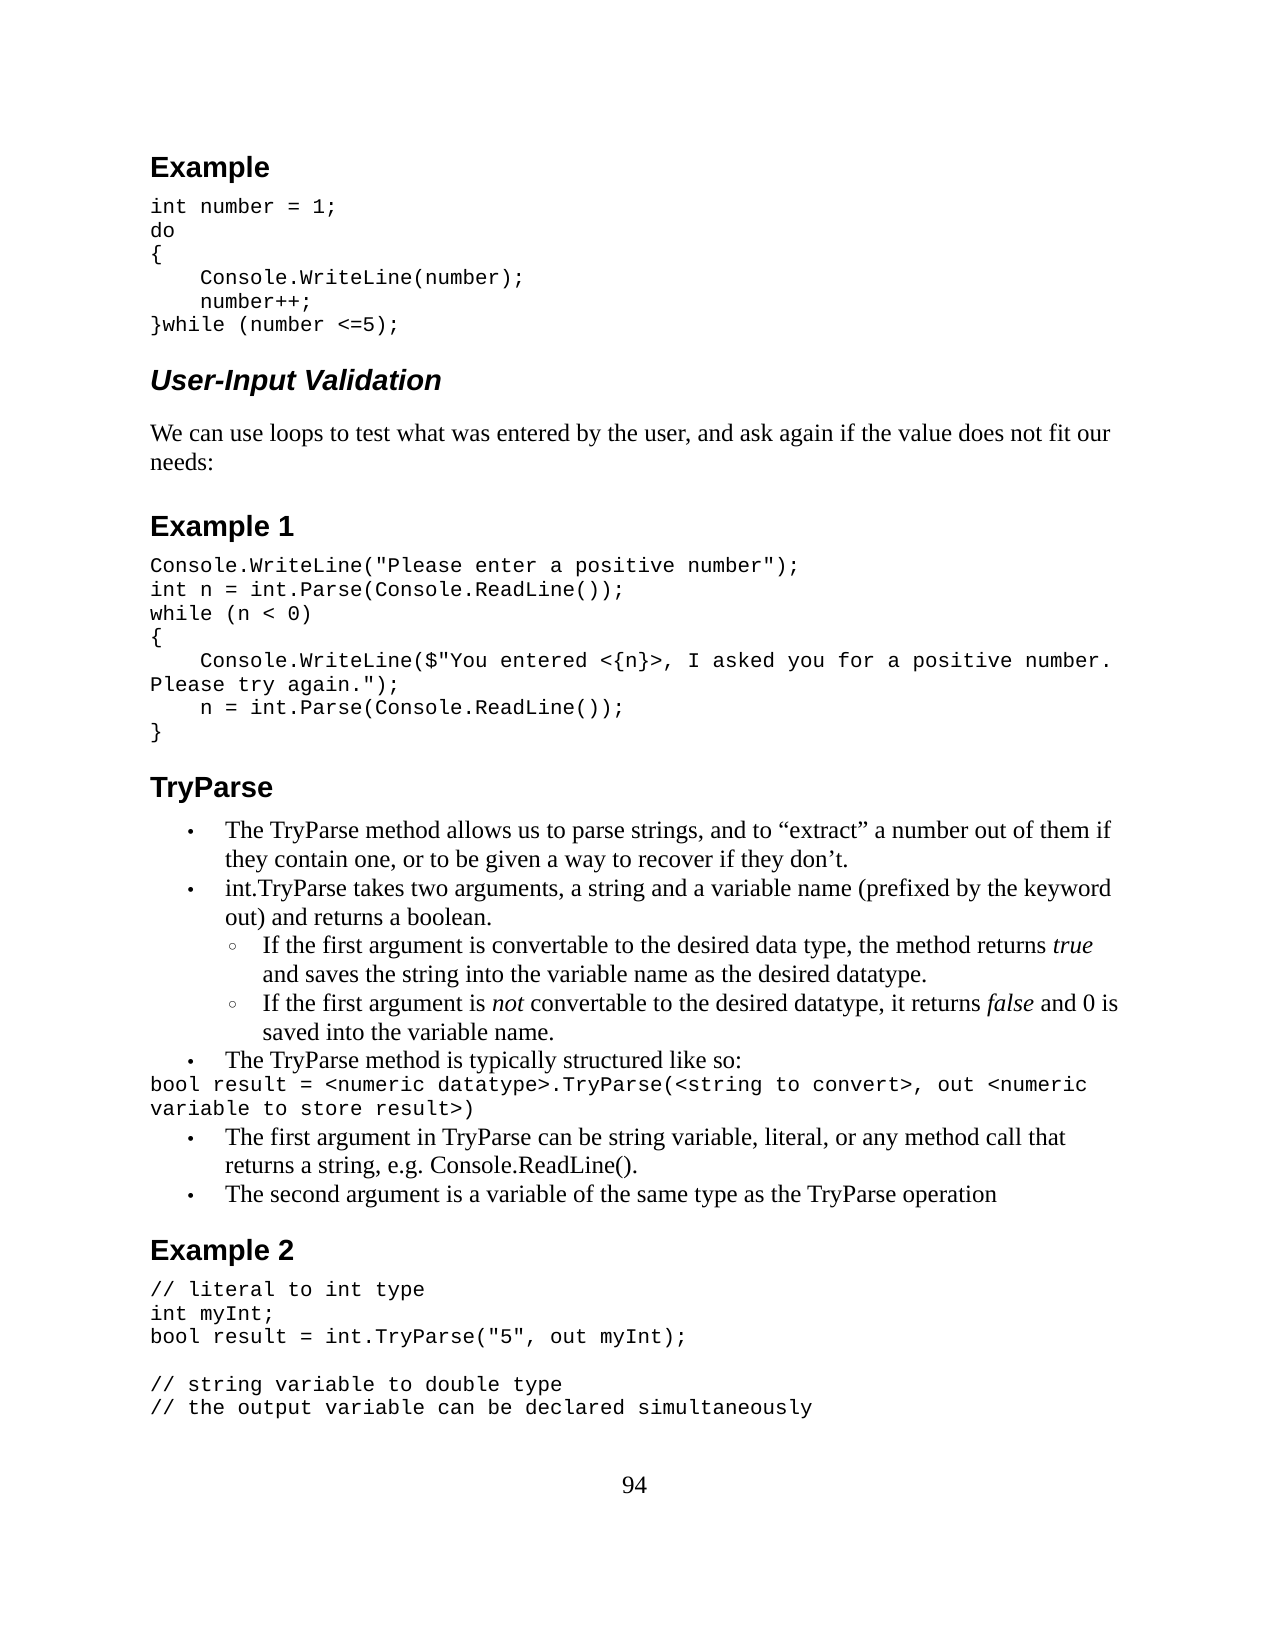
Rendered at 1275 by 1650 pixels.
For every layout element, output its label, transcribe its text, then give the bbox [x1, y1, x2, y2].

text number++; [150, 291, 1125, 314]
text // literal to int type [150, 1279, 1125, 1303]
text Console.WriteLine("Please enter a positive number"); [150, 555, 1125, 579]
text n = int.Parse(Console.ReadLine()); [150, 697, 1125, 721]
subtitle Example 1 [150, 509, 1125, 543]
list The first argument in TryParse can be string variable, literal, or any method call that returns a string, e.g. Console.ReadLine(). [187, 1122, 1125, 1179]
list If the first argument is not convertable to the desired datatype, it returns false and 0 is saved into the variable name. [225, 988, 1125, 1046]
text }while (number <=5); [150, 314, 1125, 338]
subtitle User-Input Validation [150, 363, 1125, 396]
list If the first argument is convertable to the desired data type, the method returns true and saves the string into the variable name as the desired datatype. [225, 931, 1125, 988]
text // string variable to double type [150, 1373, 1125, 1397]
text We can use loops to test what was entered by the user, and ask again if the value does not fit our needs: [150, 418, 1125, 475]
list The TryParse method is typically structured like so: [187, 1046, 1125, 1074]
text bool result = <numeric datatype>.TryParse(<string to convert>, out <numeric variable to store result>) [150, 1074, 1125, 1122]
text bool result = int.TryParse("5", out myInt); [150, 1326, 1125, 1350]
text Console.WriteLine($"You entered <{n}>, I asked you for a positive number. Please try again."); [150, 650, 1125, 697]
text { [150, 626, 1125, 650]
text int n = int.Parse(Console.ReadLine()); [150, 579, 1125, 603]
list The second argument is a variable of the same type as the TryParse operation [187, 1179, 1125, 1208]
text } [150, 721, 1125, 744]
text { [150, 243, 1125, 267]
text do [150, 220, 1125, 243]
text while (n < 0) [150, 603, 1125, 626]
text Console.WriteLine(number); [150, 267, 1125, 291]
subtitle Example 2 [150, 1233, 1125, 1266]
text // the output variable can be declared simultaneously [150, 1397, 1125, 1421]
text int myInt; [150, 1303, 1125, 1326]
list The TryParse method allows us to parse strings, and to “extract” a number out of them if they contain one, or to be given a way to recover if they don’t. [187, 816, 1125, 873]
subtitle TryParse [150, 769, 1125, 803]
text int number = 1; [150, 196, 1125, 220]
list int.TryParse takes two arguments, a string and a variable name (prefixed by the keyword out) and returns a boolean. [187, 873, 1125, 931]
subtitle Example [150, 150, 1125, 183]
